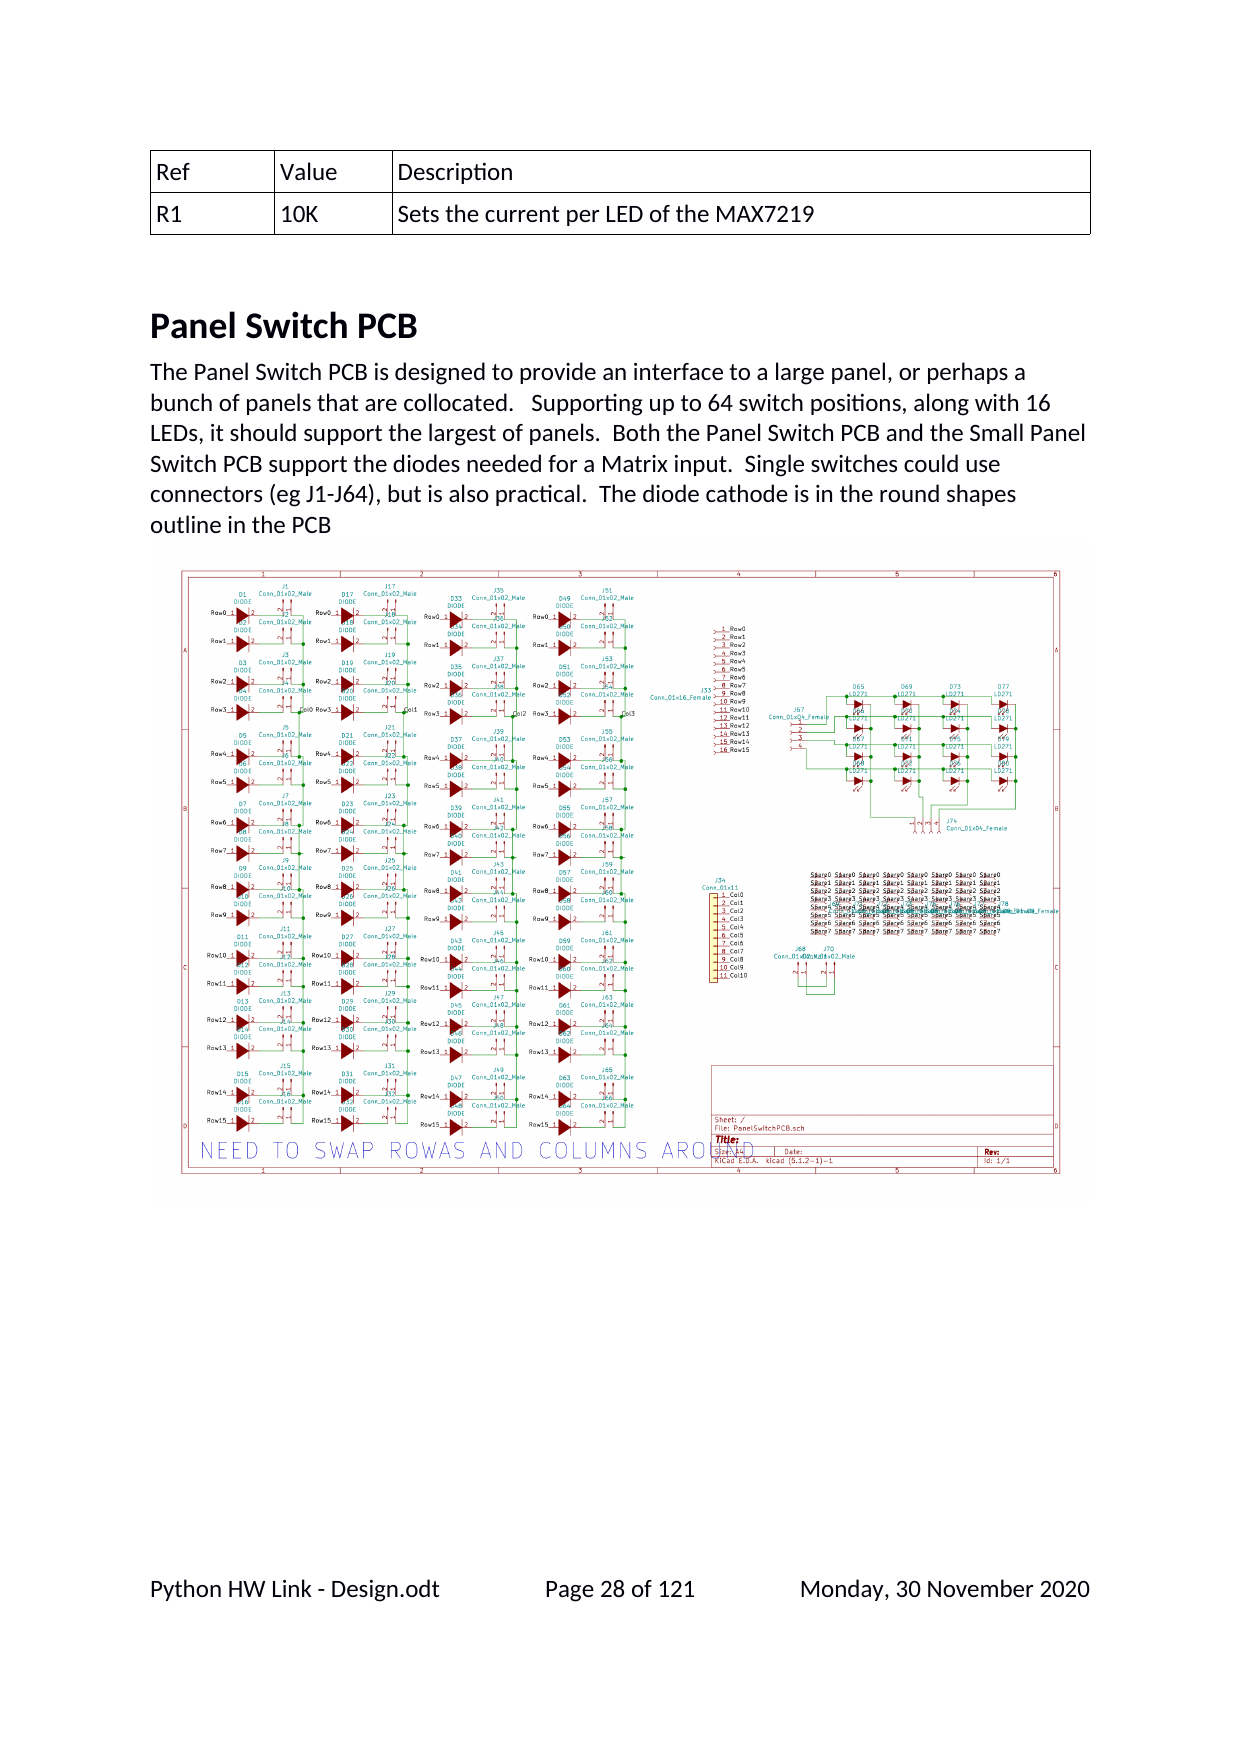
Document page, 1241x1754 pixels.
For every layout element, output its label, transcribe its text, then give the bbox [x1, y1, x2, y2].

table_cell R1 [151, 193, 274, 234]
table_cell Sets the current per LED of the MAX7219 [393, 193, 1090, 234]
text The Panel Switch PCB is designed to provide an interface to a large panel, or perhaps a bunch of panels that are collocated. Supporting up to 64 switch positions, along with 16 LEDs, it should support the largest of panels. Both the Panel Switch PCB and the Small Panel Switch PCB support the diodes needed for a Matrix input. Single switches could use connectors (eg J1-J64), but is also practical. The diode cathode is in the round shapes outline in the PCB [150, 356, 1090, 539]
picture [150, 539, 1091, 1205]
table_header Ref [151, 151, 274, 192]
table_header Value [275, 151, 392, 192]
table_cell 10K [275, 193, 392, 234]
table_header Description [393, 151, 1090, 192]
subtitle Panel Switch PCB [150, 302, 1090, 348]
